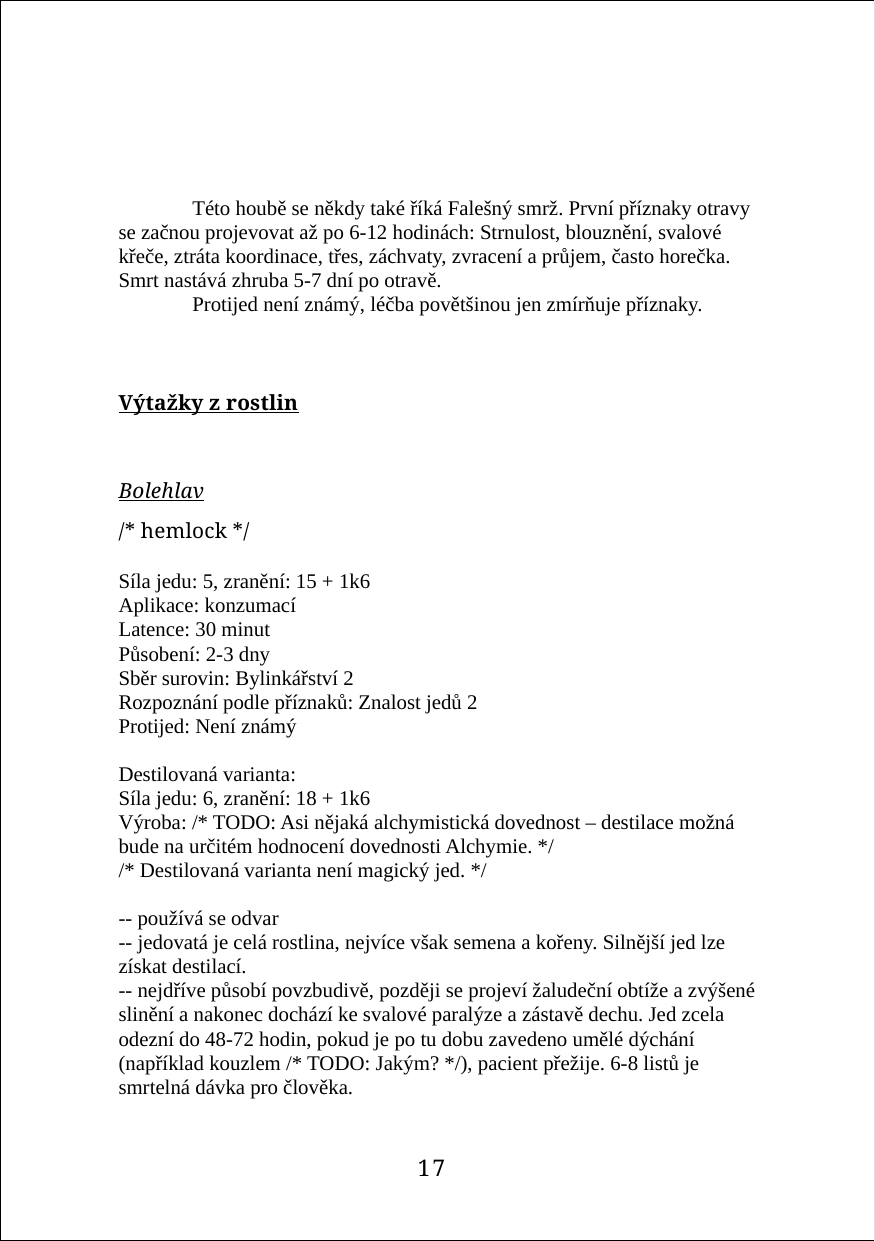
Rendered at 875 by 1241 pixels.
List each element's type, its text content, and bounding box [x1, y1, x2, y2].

text -- jedovatá je celá rostlina, nejvíce však semena a kořeny. Silnější jed lze získat destilací. [118, 930, 756, 978]
text /* Destilovaná varianta není magický jed. */ [118, 858, 756, 882]
text Aplikace: konzumací [118, 593, 756, 617]
text Protijed: Není známý [118, 714, 756, 738]
text Výroba: /* TODO: Asi nějaká alchymistická dovednost – destilace možná bude na určitém hodnocení dovednosti Alchymie. */ [118, 810, 756, 858]
text Působení: 2-3 dny [118, 641, 756, 666]
text /* hemlock */ [118, 516, 756, 544]
text Této houbě se někdy také říká Falešný smrž. První příznaky otravy se začnou projevovat až po 6-12 hodinách: Strnulost, blouznění, svalové křeče, ztráta koordinace, třes, záchvaty, zvracení a průjem, často horečka. Smrt nastává zhruba 5-7 dní po otravě. [118, 196, 756, 292]
subtitle Výtažky z rostlin [118, 388, 756, 416]
text Síla jedu: 5, zranění: 15 + 1k6 [118, 569, 756, 593]
text Protijed není známý, léčba povětšinou jen zmírňuje příznaky. [118, 292, 756, 316]
text -- nejdříve působí povzbudivě, později se projeví žaludeční obtíže a zvýšené slinění a nakonec dochází ke svalové paralýze a zástavě dechu. Jed zcela odezní do 48-72 hodin, pokud je po tu dobu zavedeno umělé dýchání (například kouzlem /* TODO: Jakým? */), pacient přežije. 6-8 listů je smrtelná dávka pro člověka. [118, 978, 756, 1099]
text Rozpoznání podle příznaků: Znalost jedů 2 [118, 689, 756, 714]
text Latence: 30 minut [118, 617, 756, 641]
subtitle Bolehlav [118, 476, 756, 504]
text Síla jedu: 6, zranění: 18 + 1k6 [118, 786, 756, 810]
text -- používá se odvar [118, 906, 756, 930]
text Destilovaná varianta: [118, 762, 756, 786]
text Sběr surovin: Bylinkářství 2 [118, 666, 756, 689]
